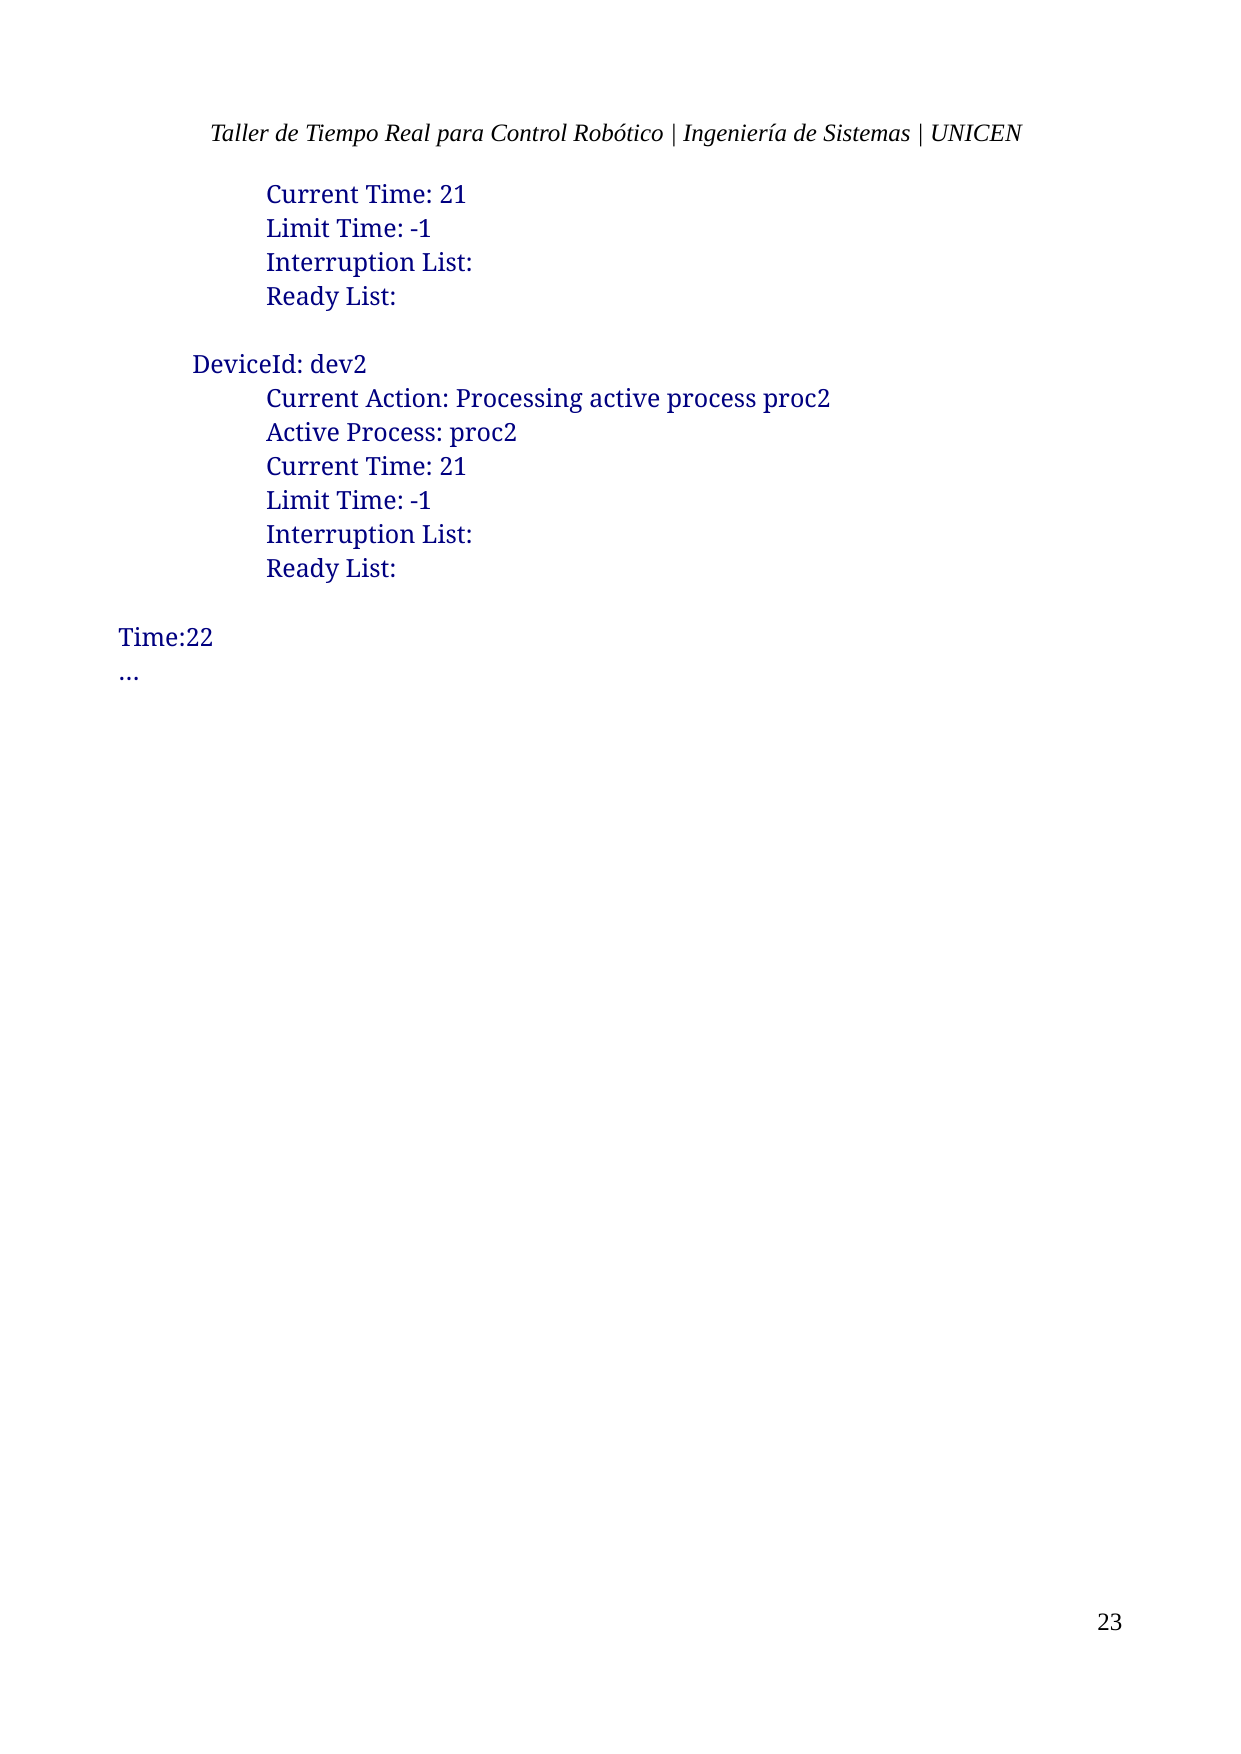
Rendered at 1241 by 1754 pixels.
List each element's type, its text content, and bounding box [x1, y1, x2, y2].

text Time:22 [118, 619, 1122, 653]
text Limit Time: -1 [118, 210, 1122, 244]
text Limit Time: -1 [118, 483, 1122, 517]
text Interruption List: [118, 244, 1122, 278]
text … [118, 653, 1122, 687]
text DeviceId: dev2 [118, 347, 1122, 381]
text Current Action: Processing active process proc2 [118, 381, 1122, 415]
text Active Process: proc2 [118, 415, 1122, 449]
text Interruption List: [118, 517, 1122, 551]
text Ready List: [118, 551, 1122, 585]
text Current Time: 21 [118, 449, 1122, 483]
text Current Time: 21 [118, 176, 1122, 210]
text Ready List: [118, 278, 1122, 313]
